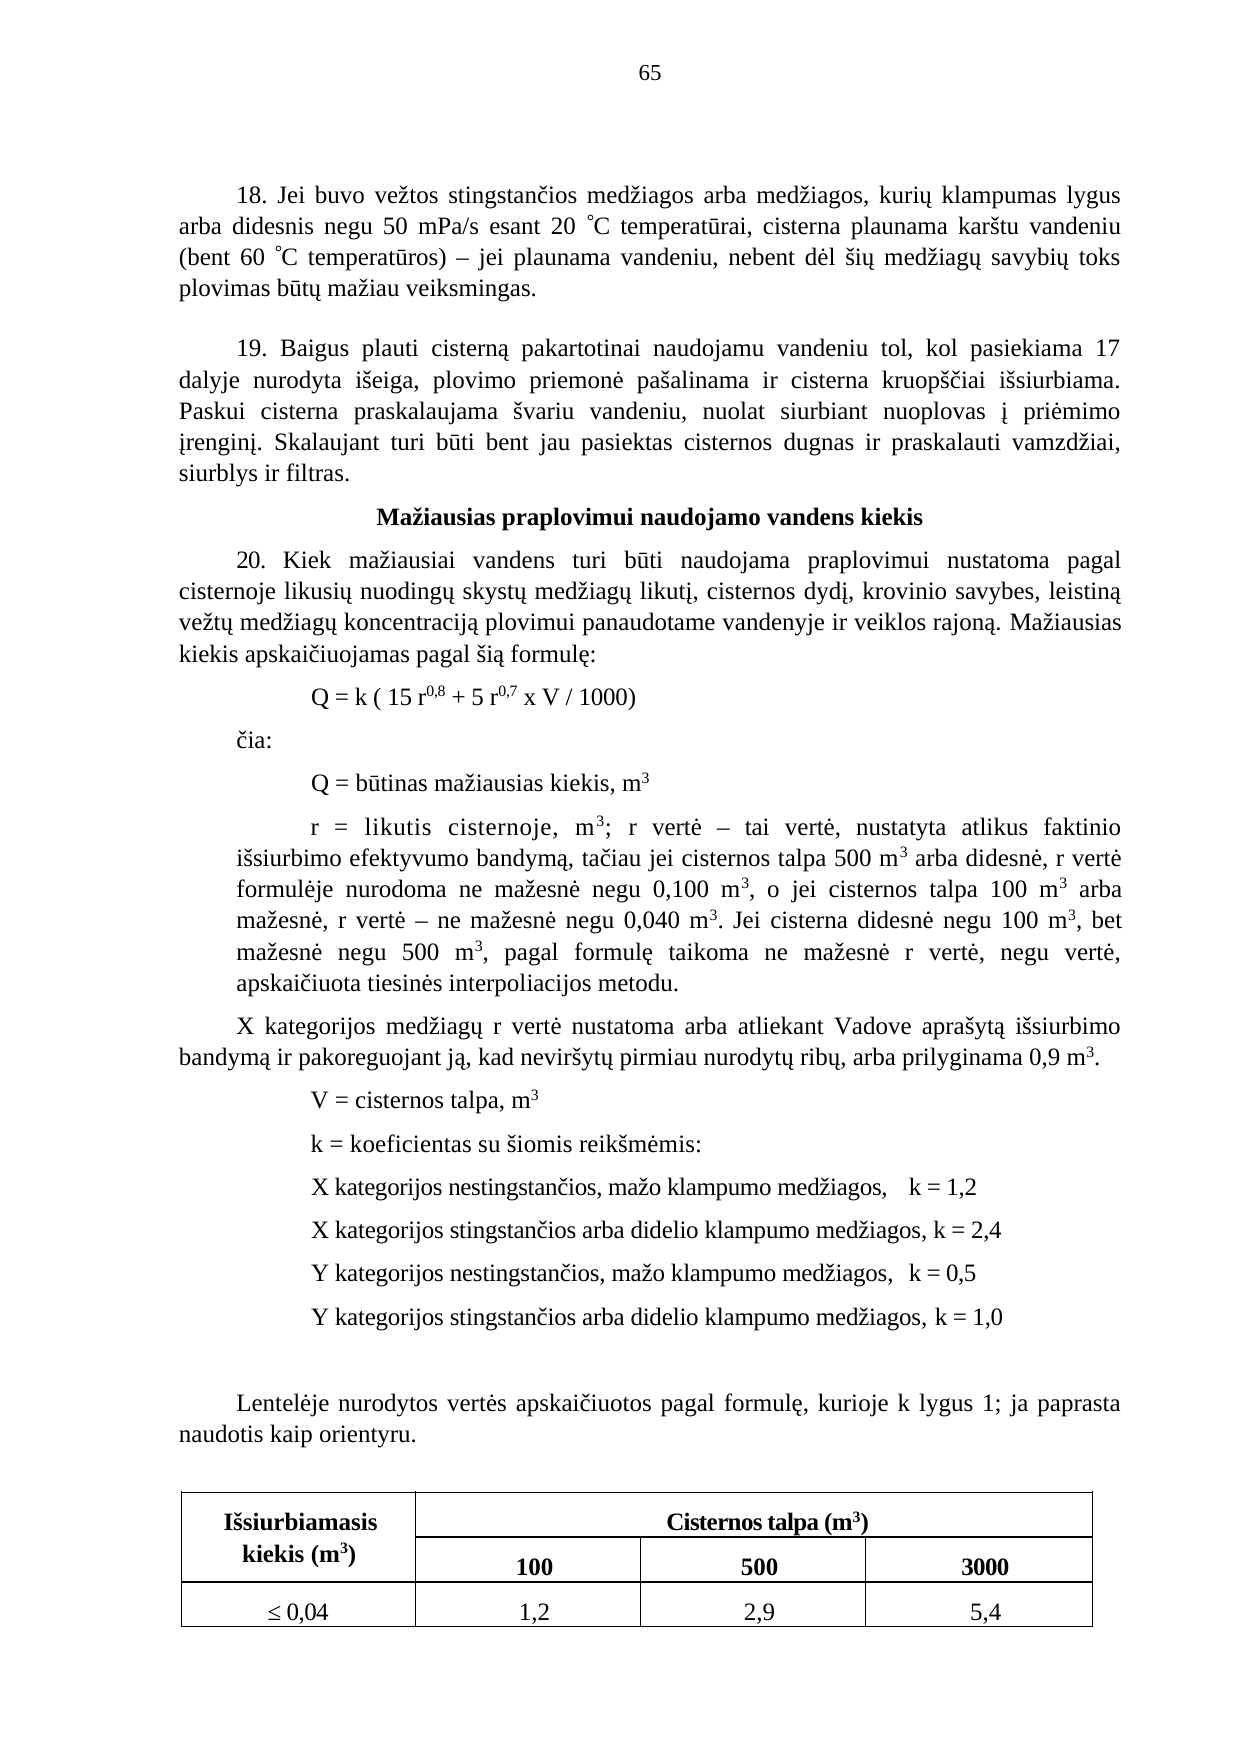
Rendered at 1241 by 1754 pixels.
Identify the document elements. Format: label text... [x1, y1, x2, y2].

text k = koeficientas su šiomis reikšmėmis: [253, 1126, 1122, 1157]
text r = likutis cisternoje, m3; r vertė – tai vertė, nustatyta atlikus faktinio išsiurbimo efektyvumo bandymą, tačiau jei cisternos talpa 500 m3 arba didesnė, r vertė formulėje nurodoma ne mažesnė negu 0,100 m3, o jei cisternos talpa 100 m3 arba mažesnė, r vertė – ne mažesnė negu 0,040 m3. Jei cisterna didesnė negu 100 m3, bet mažesnė negu 500 m3, pagal formulę taikoma ne mažesnė r vertė, negu vertė, apskaičiuota tiesinės interpoliacijos metodu. [236, 809, 1122, 997]
text X kategorijos nestingstančios, mažo klampumo medžiagos, k = 1,2 [253, 1169, 1122, 1201]
table_cell 2,9 [641, 1583, 865, 1626]
text 20. Kiek mažiausiai vandens turi būti naudojama praplovimui nustatoma pagal cisternoje likusių nuodingų skystų medžiagų likutį, cisternos dydį, krovinio savybes, leistiną vežtų medžiagų koncentraciją plovimui panaudotame vandenyje ir veiklos rajoną. Mažiausias kiekis apskaičiuojamas pagal šią formulę: [179, 542, 1122, 667]
text Mažiausias praplovimui naudojamo vandens kiekis [177, 499, 1122, 530]
text Lentelėje nurodytos vertės apskaičiuotos pagal formulę, kurioje k lygus 1; ja paprasta naudotis kaip orientyru. [179, 1386, 1122, 1448]
text 18. Jei buvo vežtos stingstančios medžiagos arba medžiagos, kurių klampumas lygus arba didesnis negu 50 mPa/s esant 20 C temperatūrai, cisterna plaunama karštu vandeniu (bent 60 C temperatūros) – jei plaunama vandeniu, nebent dėl šių medžiagų savybių toks plovimas būtų mažiau veiksmingas. [179, 177, 1122, 302]
text 19. Baigus plauti cisterną pakartotinai naudojamu vandeniu tol, kol pasiekiama 17 dalyje nurodyta išeiga, plovimo priemonė pašalinama ir cisterna kruopščiai išsiurbiama. Paskui cisterna praskalaujama švariu vandeniu, nuolat siurbiant nuoplovas į priėmimo įrenginį. Skalaujant turi būti bent jau pasiektas cisternos dugnas ir praskalauti vamzdžiai, siurblys ir filtras. [179, 331, 1122, 487]
text X kategorijos medžiagų r vertė nustatoma arba atliekant Vadove aprašytą išsiurbimo bandymą ir pakoreguojant ją, kad neviršytų pirmiau nurodytų ribų, arba prilyginama 0,9 m3. [179, 1008, 1122, 1071]
table_cell 100 [416, 1538, 640, 1581]
table_cell 5,4 [866, 1583, 1092, 1626]
table_header Išsiurbiamasis kiekis (m3) [182, 1493, 415, 1581]
text Y kategorijos stingstančios arba didelio klampumo medžiagos, k = 1,0 [253, 1299, 1122, 1330]
text X kategorijos stingstančios arba didelio klampumo medžiagos, k = 2,4 [253, 1213, 1122, 1244]
text Y kategorijos nestingstančios, mažo klampumo medžiagos, k = 0,5 [253, 1256, 1122, 1287]
table_cell 3000 [866, 1538, 1092, 1581]
text Q = k ( 15 r0,8 + 5 r0,7 x V / 1000) [253, 679, 1122, 711]
text Q = būtinas mažiausias kiekis, m3 [253, 766, 1122, 797]
text V = cisternos talpa, m3 [253, 1083, 1122, 1114]
table_cell 1,2 [416, 1583, 640, 1626]
table_header Cisternos talpa (m3) [416, 1493, 1092, 1536]
text čia: [179, 723, 1122, 754]
table_cell 500 [641, 1538, 865, 1581]
table_cell ≤ 0,04 [182, 1583, 415, 1626]
